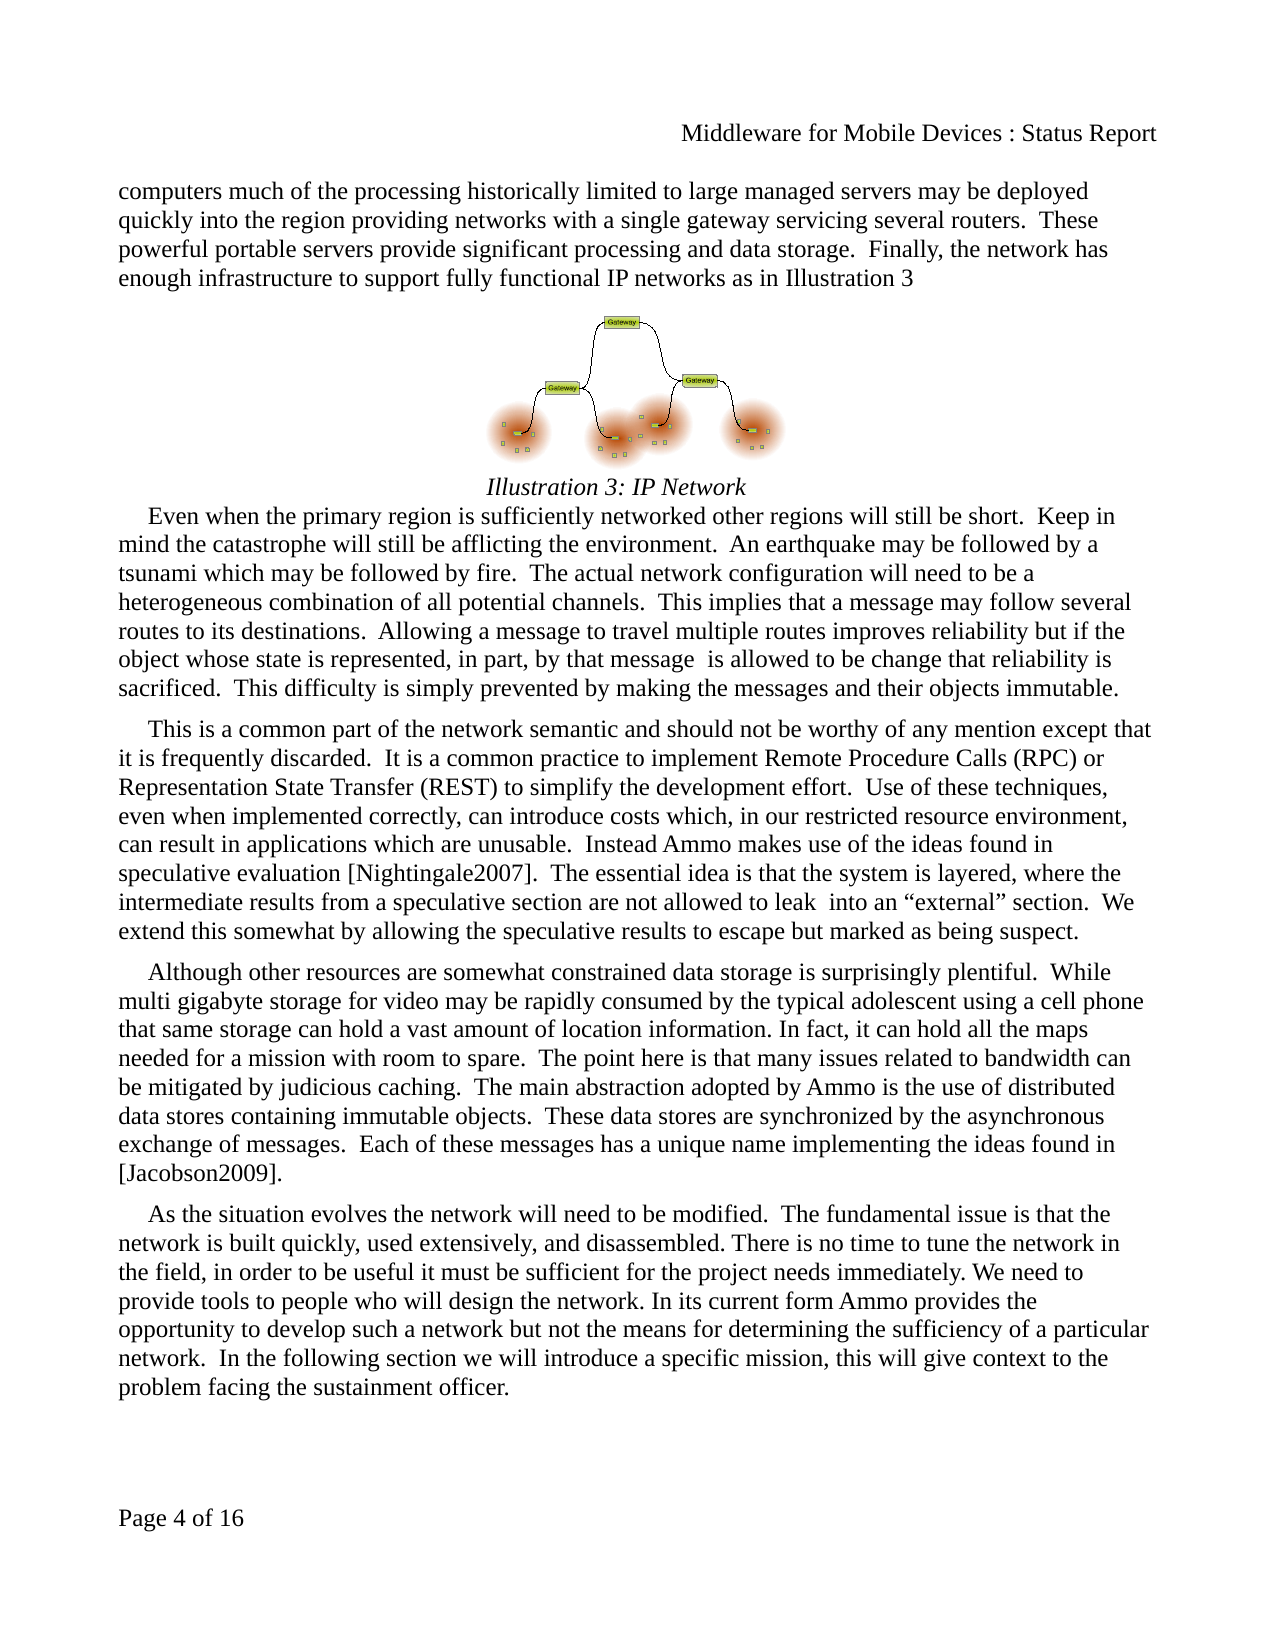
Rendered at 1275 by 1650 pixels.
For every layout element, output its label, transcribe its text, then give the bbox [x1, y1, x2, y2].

text This is a common part of the network semantic and should not be worthy of any mention except that it is frequently discarded. It is a common practice to implement Remote Procedure Calls (RPC) or Representation State Transfer (REST) to simplify the development effort. Use of these techniques, even when implemented correctly, can introduce costs which, in our restricted resource environment, can result in applications which are unusable. Instead Ammo makes use of the ideas found in speculative evaluation [Nightingale2007]. The essential idea is that the system is layered, where the intermediate results from a speculative section are not allowed to leak into an “external” section. We extend this somewhat by allowing the speculative results to escape but marked as being suspect. [118, 714, 1157, 944]
text As the situation evolves the network will need to be modified. The fundamental issue is that the network is built quickly, used extensively, and disassembled. There is no time to tune the network in the field, in order to be useful it must be sufficient for the project needs immediately. We need to provide tools to people who will design the network. In its current form Ammo provides the opportunity to develop such a network but not the means for determining the sufficiency of a particular network. In the following section we will introduce a specific mission, this will give context to the problem facing the sustainment officer. [118, 1199, 1157, 1401]
text Illustration 3: IP Network [486, 316, 789, 501]
text computers much of the processing historically limited to large managed servers may be deployed quickly into the region providing networks with a single gateway servicing several routers. These powerful portable servers provide significant processing and data storage. Finally, the network has enough infrastructure to support fully functional IP networks as in Illustration 3 [118, 176, 1157, 291]
text Although other resources are somewhat constrained data storage is surprisingly plentiful. While multi gigabyte storage for video may be rapidly consumed by the typical adolescent using a cell phone that same storage can hold a vast amount of location information. In fact, it can hold all the maps needed for a mission with room to spare. The point here is that many issues related to bandwidth can be mitigated by judicious caching. The main abstraction adopted by Ammo is the use of distributed data stores containing immutable objects. These data stores are synchronized by the asynchronous exchange of messages. Each of these messages has a unique name implementing the ideas found in [Jacobson2009]. [118, 957, 1157, 1187]
text Even when the primary region is sufficiently networked other regions will still be short. Keep in mind the catastrophe will still be afflicting the environment. An earthquake may be followed by a tsunami which may be followed by fire. The actual network configuration will need to be a heterogeneous combination of all potential channels. This implies that a message may follow several routes to its destinations. Allowing a message to travel multiple routes improves reliability but if the object whose state is represented, in part, by that message is allowed to be change that reliability is sacrificed. This difficulty is simply prevented by making the messages and their objects immutable. [118, 304, 1157, 702]
